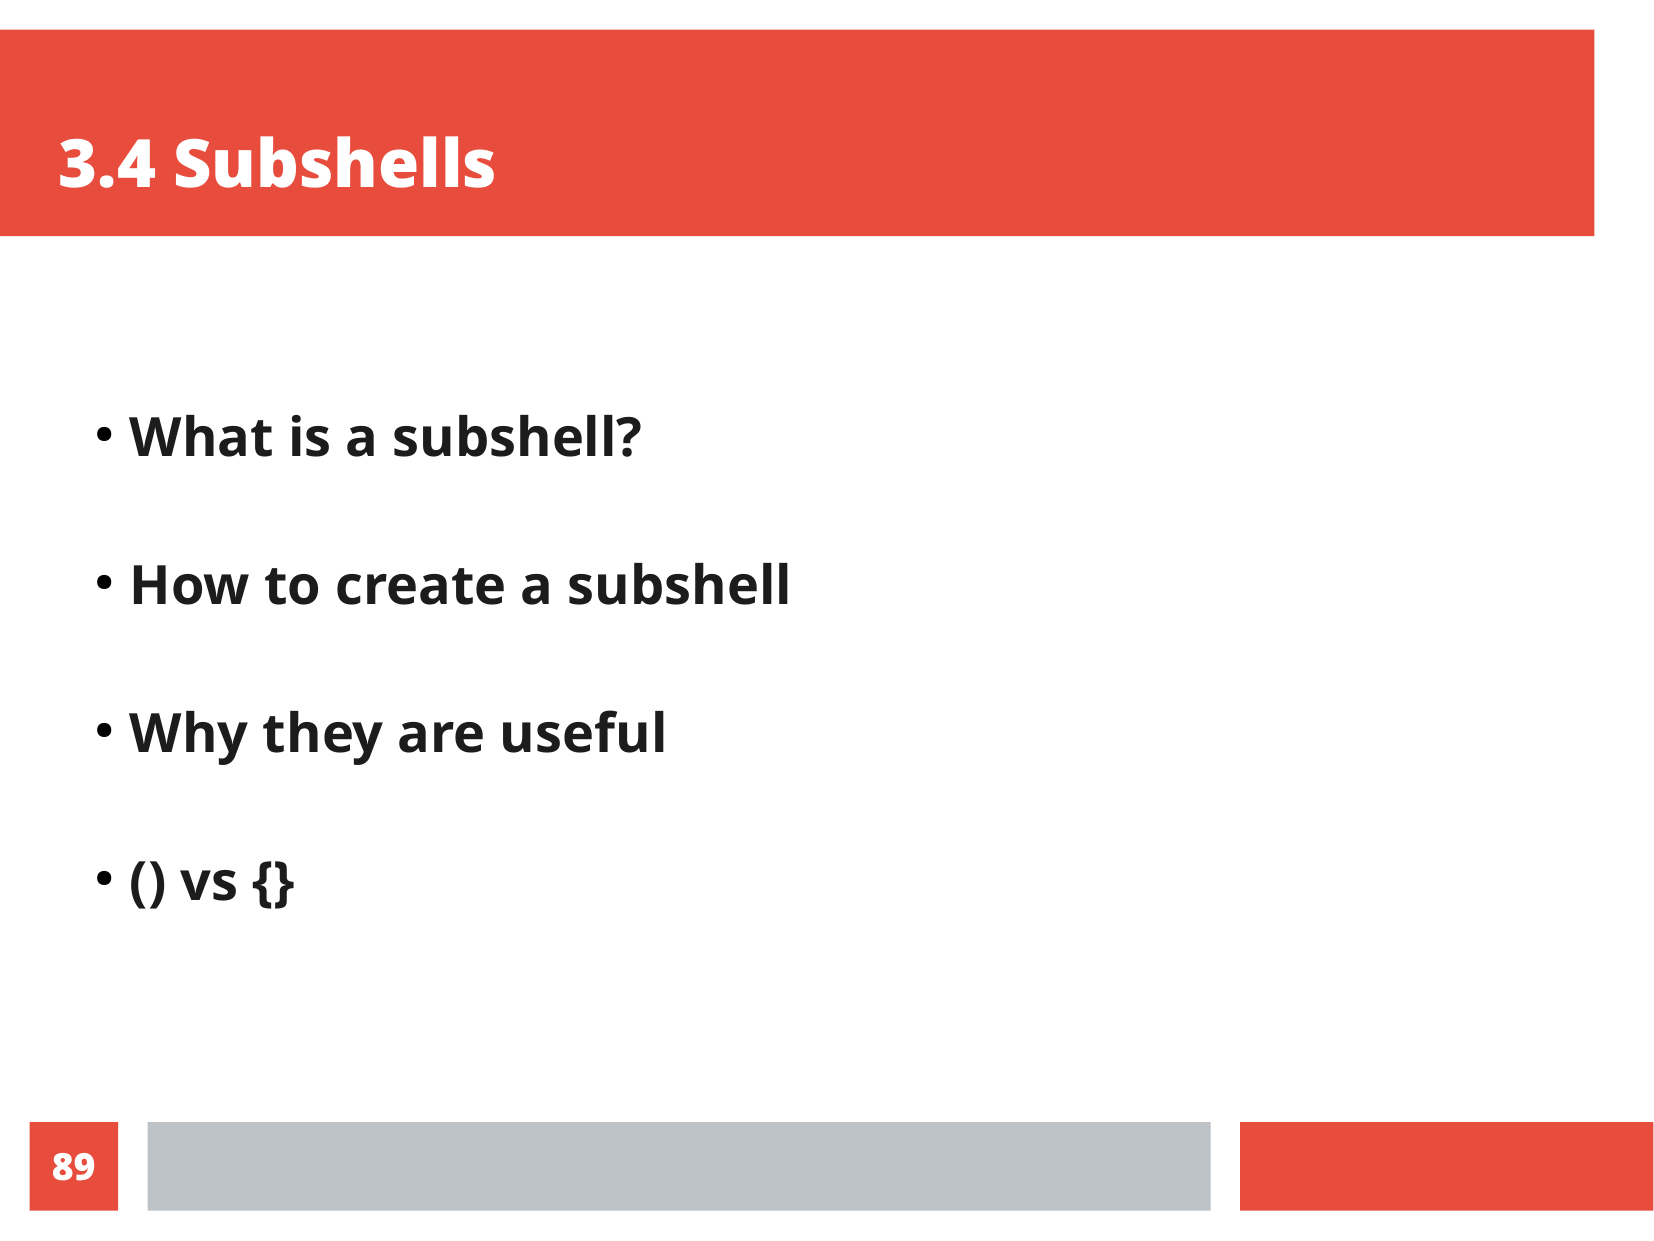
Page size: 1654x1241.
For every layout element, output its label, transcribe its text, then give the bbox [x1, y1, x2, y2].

title 3.4 Subshells [59, 59, 1595, 207]
subtitle What is a subshell? How to create a subshell Why they are useful () vs {} [59, 324, 1565, 1093]
